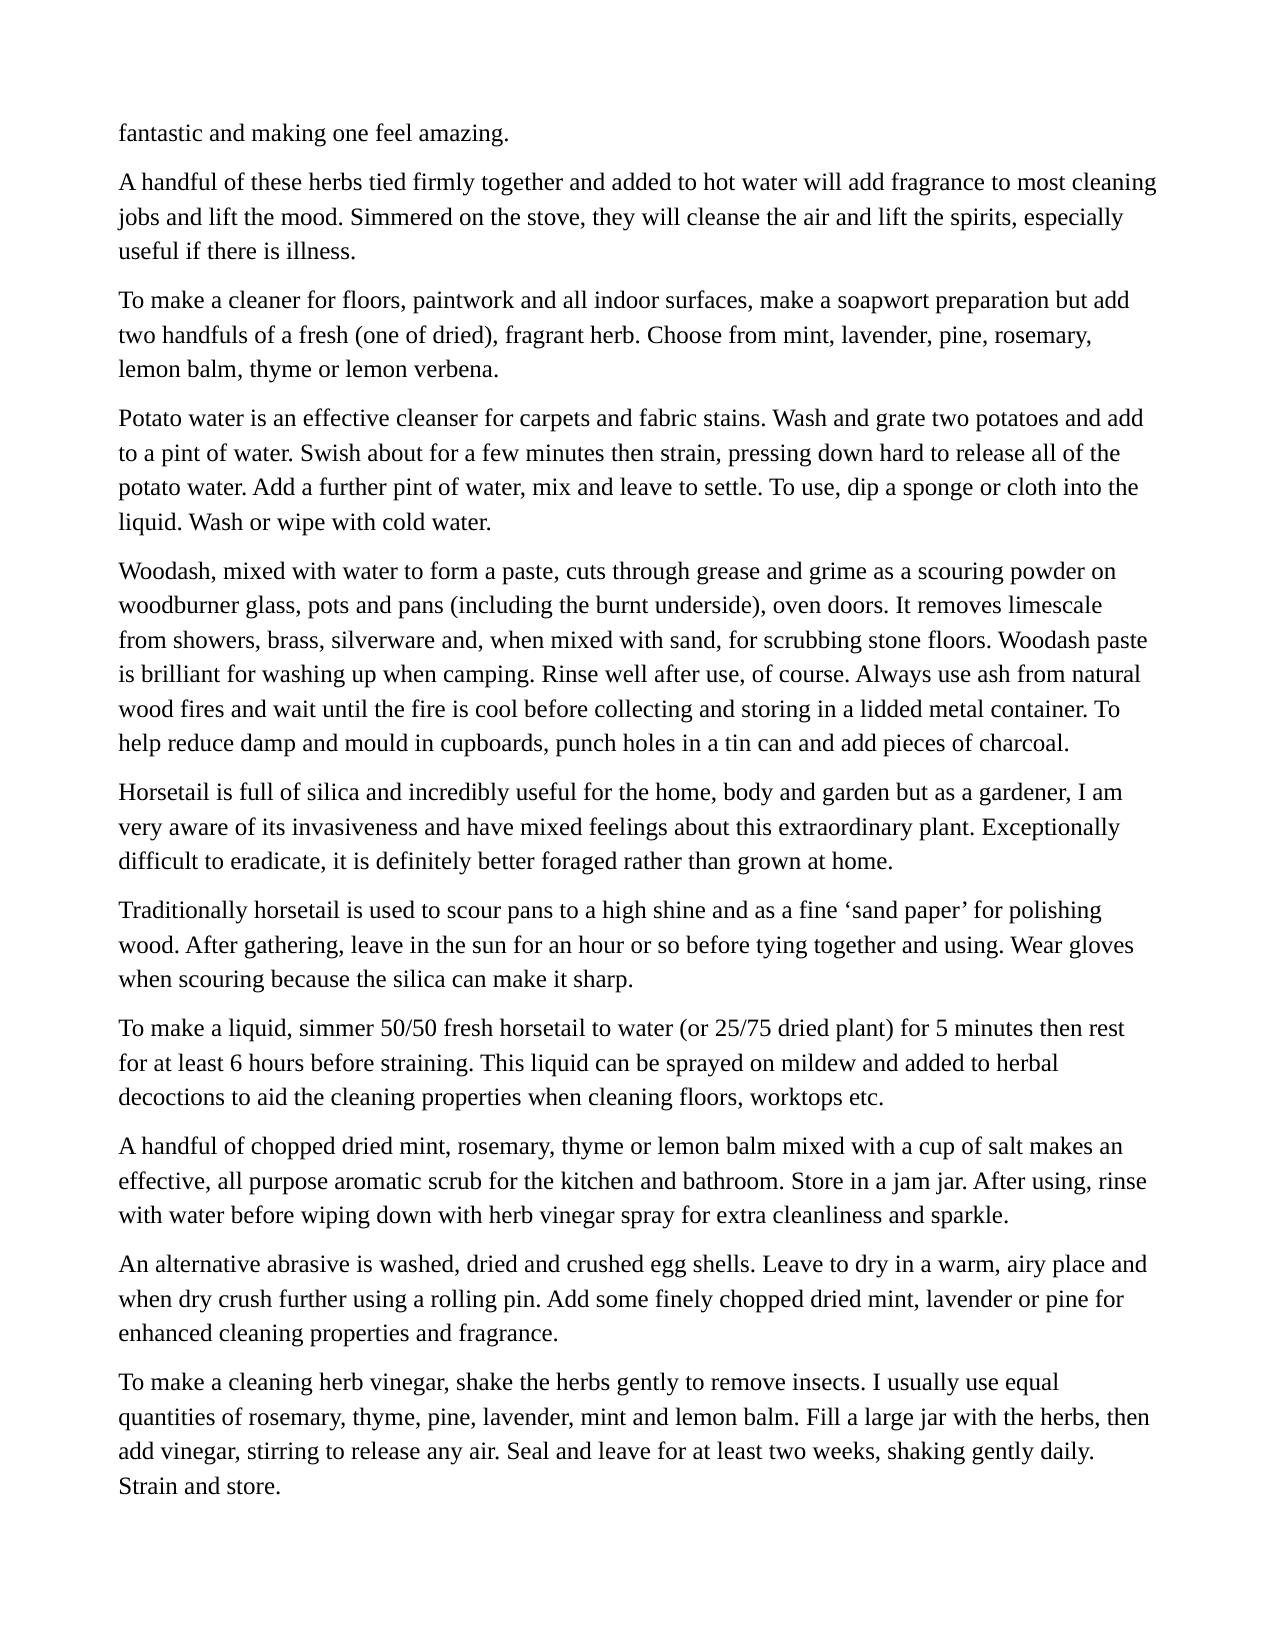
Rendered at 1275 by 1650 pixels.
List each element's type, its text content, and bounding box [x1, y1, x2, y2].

text To make a cleaner for floors, paintwork and all indoor surfaces, make a soapwort preparation but add two handfuls of a fresh (one of dried), fragrant herb. Choose from mint, lavender, pine, rosemary, lemon balm, thyme or lemon verbena. [118, 285, 1157, 383]
text fantastic and making one feel amazing. [118, 118, 1157, 147]
text Potato water is an effective cleanser for carpets and fabric stains. Wash and grate two potatoes and add to a pint of water. Swish about for a few minutes then strain, pressing down hard to release all of the potato water. Add a further pint of water, mix and leave to settle. To use, dip a sponge or cloth into the liquid. Wash or wipe with cold water. [118, 403, 1157, 535]
text A handful of these herbs tied firmly together and added to hot water will add fragrance to most cleaning jobs and lift the mood. Simmered on the stove, they will cleanse the air and lift the spirits, especially useful if there is illness. [118, 167, 1157, 265]
text Traditionally horsetail is used to scour pans to a high shine and as a fine ‘sand paper’ for polishing wood. After gathering, leave in the sun for an hour or so before tying together and using. Wear gloves when scouring because the silica can make it sharp. [118, 895, 1157, 993]
text Horsetail is full of silica and incredibly useful for the home, body and garden but as a gardener, I am very aware of its invasiveness and have mixed feelings about this extraordinary plant. Exceptionally difficult to eradicate, it is definitely better foraged rather than grown at home. [118, 777, 1157, 875]
text A handful of chopped dried mint, rosemary, thyme or lemon balm mixed with a cup of salt makes an effective, all purpose aromatic scrub for the kitchen and bathroom. Store in a jam jar. After using, rinse with water before wiping down with herb vinegar spray for extra cleanliness and sparkle. [118, 1131, 1157, 1229]
text To make a cleaning herb vinegar, shake the herbs gently to remove insects. I usually use equal quantities of rosemary, thyme, pine, lavender, mint and lemon balm. Fill a large jar with the herbs, then add vinegar, stirring to release any air. Seal and leave for at least two weeks, shaking gently daily. Strain and store. [118, 1367, 1157, 1499]
text An alternative abrasive is washed, dried and crushed egg shells. Leave to dry in a warm, airy place and when dry crush further using a rolling pin. Add some finely chopped dried mint, lavender or pine for enhanced cleaning properties and fragrance. [118, 1249, 1157, 1347]
text Woodash, mixed with water to form a paste, cuts through grease and grime as a scouring powder on woodburner glass, pots and pans (including the burnt underside), oven doors. It removes limescale from showers, brass, silverware and, when mixed with sand, for scrubbing stone floors. Woodash paste is brilliant for washing up when camping. Rinse well after use, of course. Always use ash from natural wood fires and wait until the fire is cool before collecting and storing in a lidded metal container. To help reduce damp and mould in cupboards, punch holes in a tin can and add pieces of charcoal. [118, 556, 1157, 757]
text To make a liquid, simmer 50/50 fresh horsetail to water (or 25/75 dried plant) for 5 minutes then rest for at least 6 hours before straining. This liquid can be sprayed on mildew and added to herbal decoctions to aid the cleaning properties when cleaning floors, worktops etc. [118, 1013, 1157, 1111]
